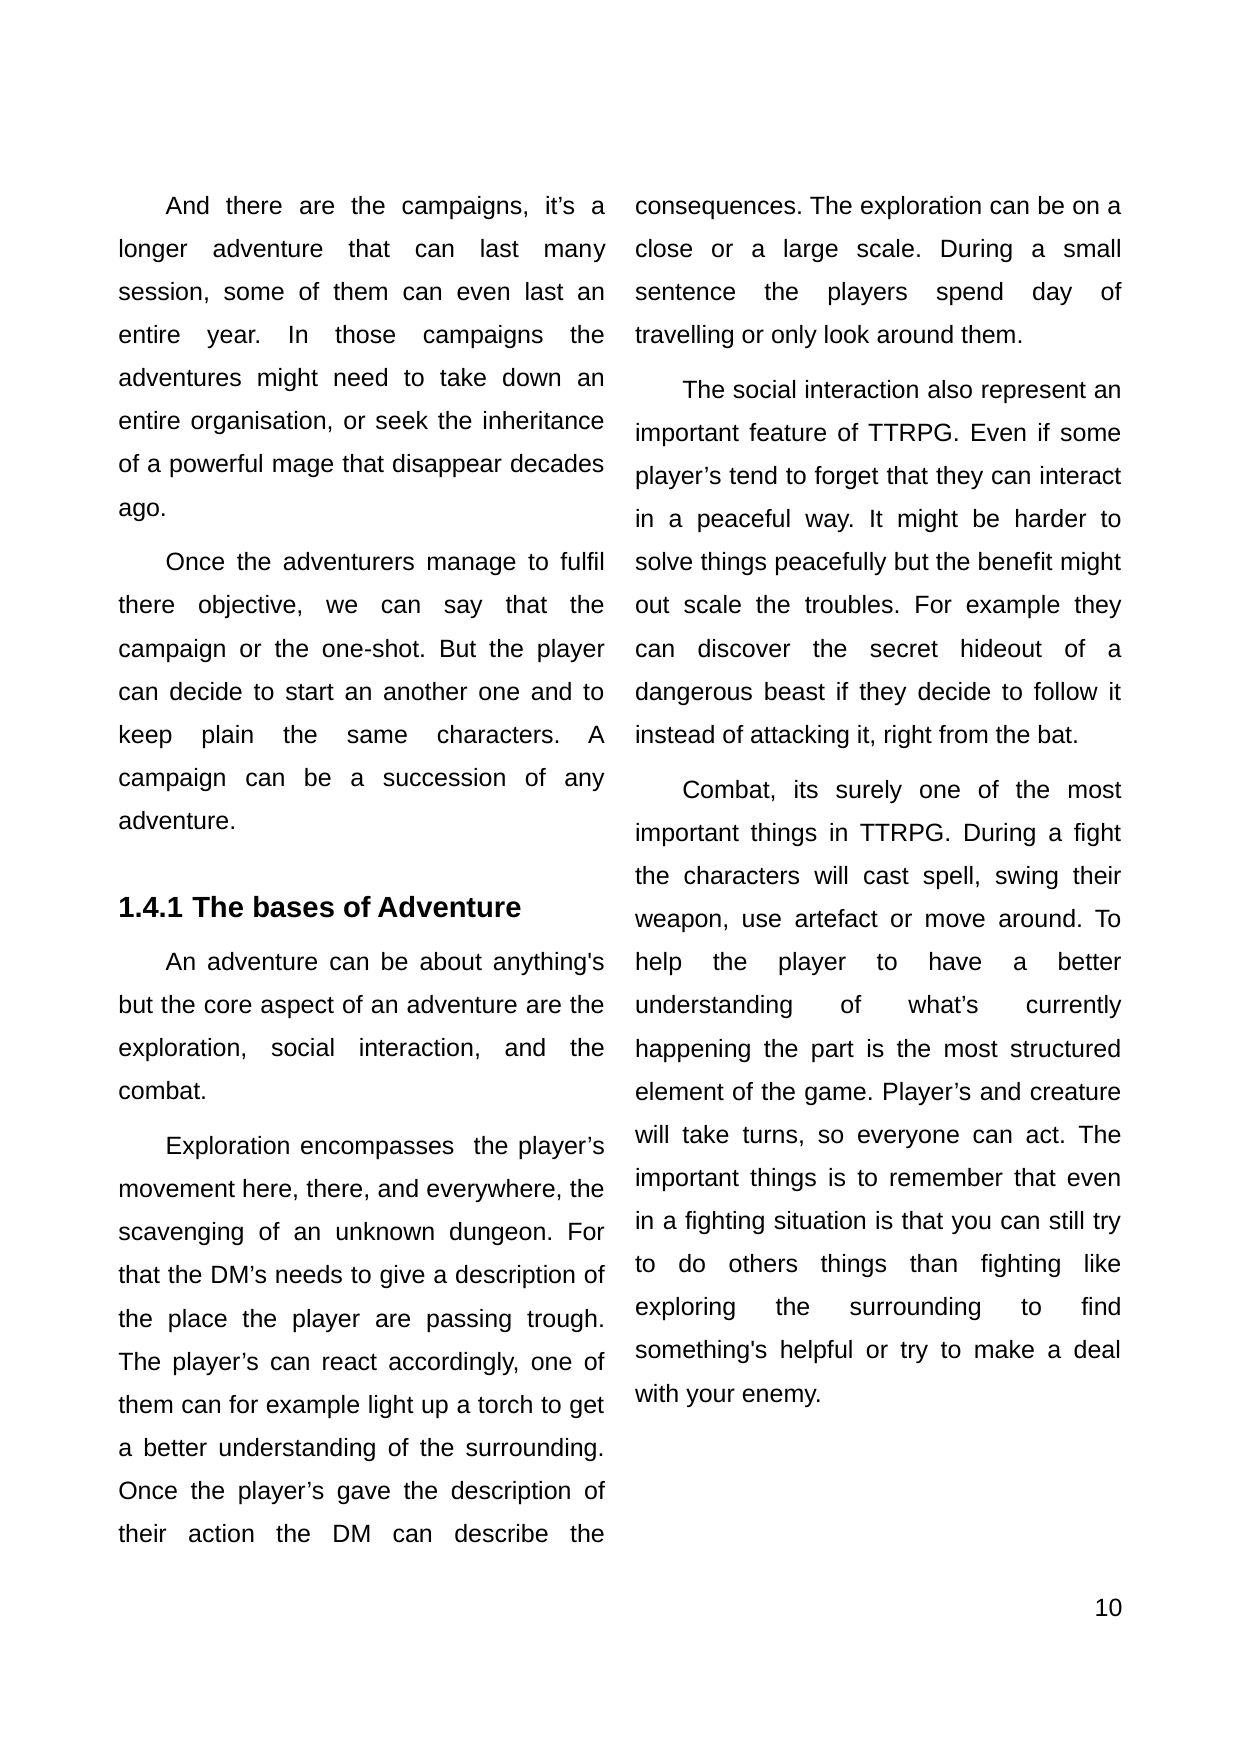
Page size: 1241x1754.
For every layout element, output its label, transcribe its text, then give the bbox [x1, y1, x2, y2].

text Exploration encompasses the player’s movement here, there, and everywhere, the scavenging of an unknown dungeon. For that the DM’s needs to give a description of the place the player are passing trough. The player’s can react accordingly, one of them can for example light up a torch to get a better understanding of the surrounding. Once the player’s gave the description of their action the DM can describe the [118, 1131, 605, 1548]
text Once the adventurers manage to fulfil there objective, we can say that the campaign or the one-shot. But the player can decide to start an another one and to keep plain the same characters. A campaign can be a succession of any adventure. [118, 547, 605, 835]
text An adventure can be about anything's but the core aspect of an adventure are the exploration, social interaction, and the combat. [118, 947, 605, 1105]
text The social interaction also represent an important feature of TTRPG. Even if some player’s tend to forget that they can interact in a peaceful way. It might be harder to solve things peacefully but the benefit might out scale the troubles. For example they can discover the secret hideout of a dangerous beast if they decide to follow it instead of attacking it, right from the bat. [635, 375, 1122, 749]
subtitle The bases of Adventure [118, 891, 605, 924]
text And there are the campaigns, it’s a longer adventure that can last many session, some of them can even last an entire year. In those campaigns the adventures might need to take down an entire organisation, or seek the inheritance of a powerful mage that disappear decades ago. [118, 191, 605, 521]
text Combat, its surely one of the most important things in TTRPG. During a fight the characters will cast spell, swing their weapon, use artefact or move around. To help the player to have a better understanding of what’s currently happening the part is the most structured element of the game. Player’s and creature will take turns, so everyone can act. The important things is to remember that even in a fighting situation is that you can still try to do others things than fighting like exploring the surrounding to find something's helpful or try to make a deal with your enemy. [635, 775, 1122, 1407]
text consequences. The exploration can be on a close or a large scale. During a small sentence the players spend day of travelling or only look around them. [635, 191, 1122, 349]
